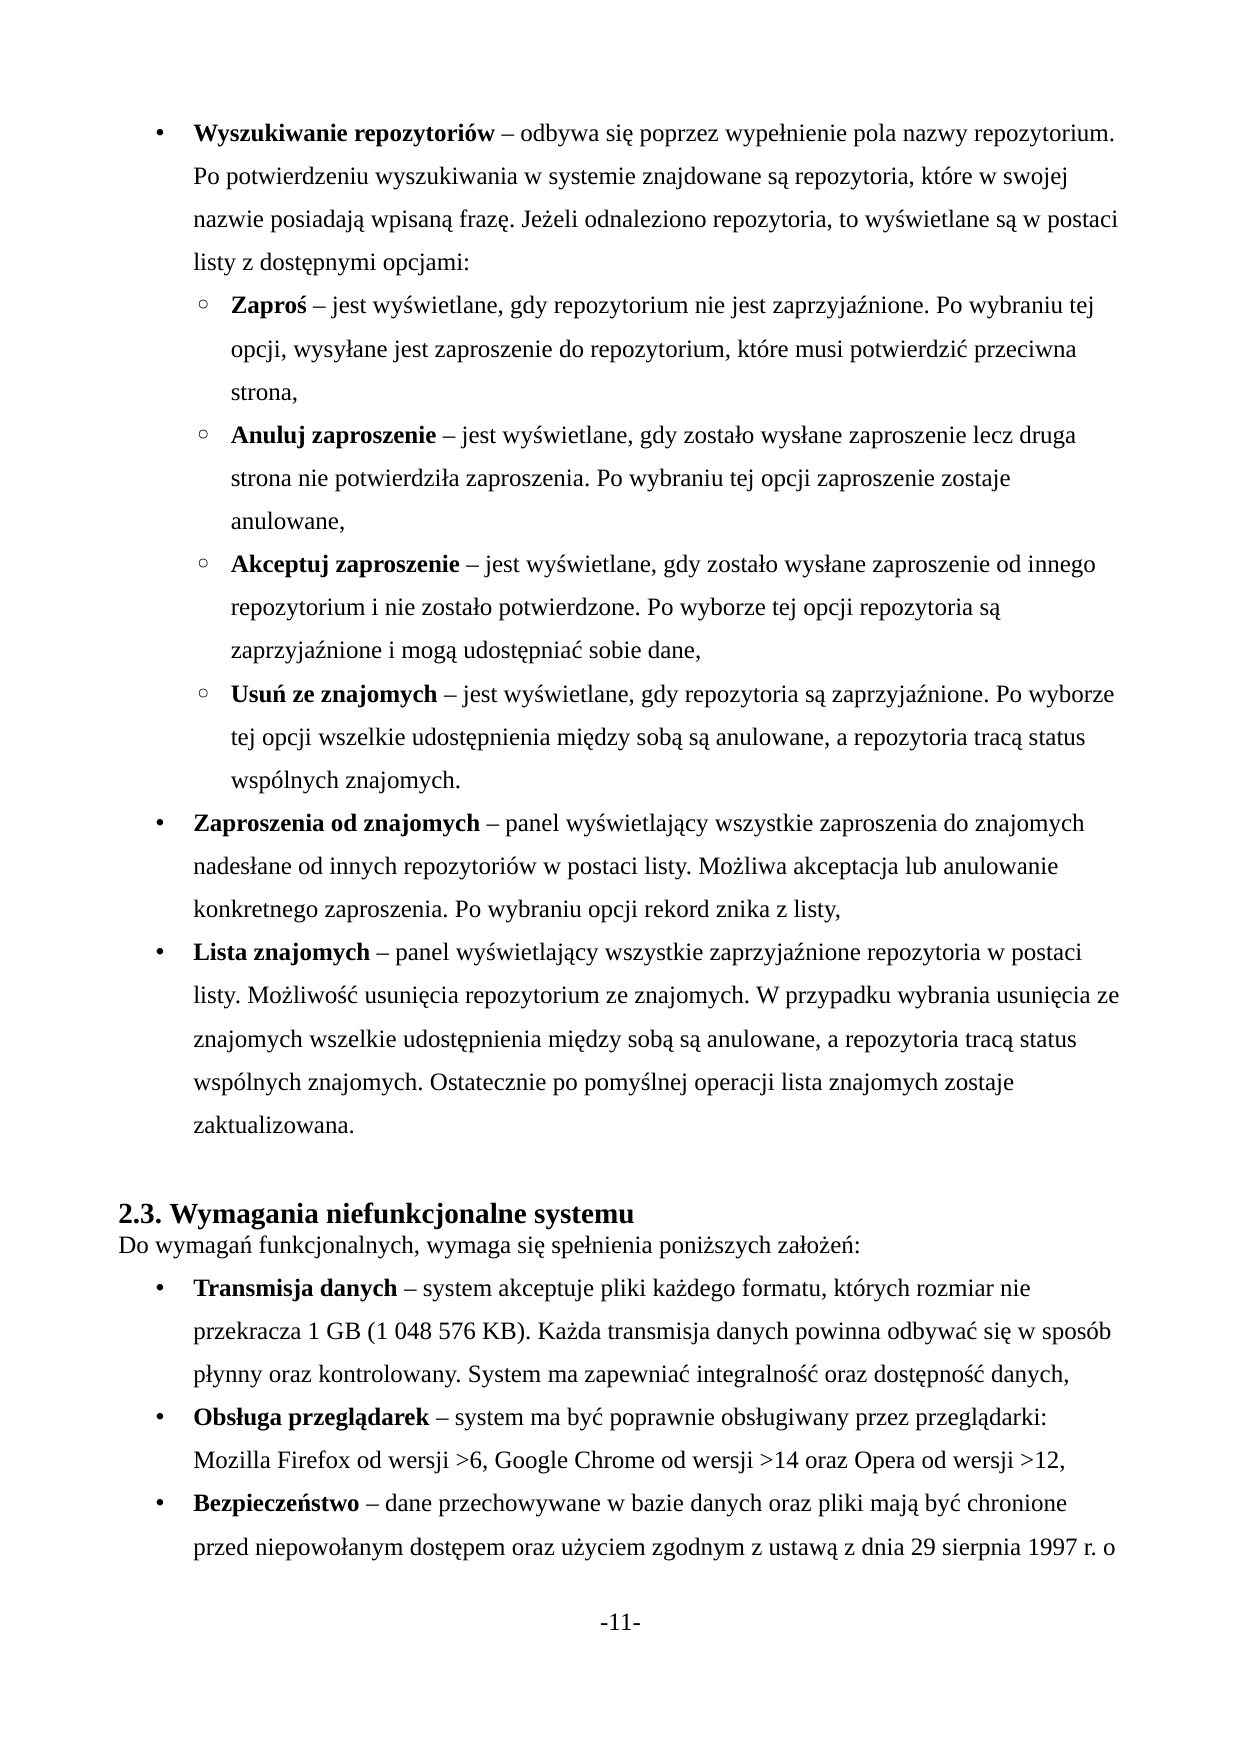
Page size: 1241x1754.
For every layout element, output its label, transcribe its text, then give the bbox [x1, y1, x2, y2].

text Do wymagań funkcjonalnych, wymaga się spełnienia poniższych założeń: [118, 1230, 1122, 1258]
list Zaproś – jest wyświetlane, gdy repozytorium nie jest zaprzyjaźnione. Po wybraniu tej opcji, wysyłane jest zaproszenie do repozytorium, które musi potwierdzić przeciwna strona, [193, 291, 1122, 406]
list Anuluj zaproszenie – jest wyświetlane, gdy zostało wysłane zaproszenie lecz druga strona nie potwierdziła zaproszenia. Po wybraniu tej opcji zaproszenie zostaje anulowane, [193, 420, 1122, 535]
list Zaproszenia od znajomych – panel wyświetlający wszystkie zaproszenia do znajomych nadesłane od innych repozytoriów w postaci listy. Możliwa akceptacja lub anulowanie konkretnego zaproszenia. Po wybraniu opcji rekord znika z listy, [156, 808, 1122, 923]
list Akceptuj zaproszenie – jest wyświetlane, gdy zostało wysłane zaproszenie od innego repozytorium i nie zostało potwierdzone. Po wyborze tej opcji repozytoria są zaprzyjaźnione i mogą udostępniać sobie dane, [193, 549, 1122, 664]
list Bezpieczeństwo – dane przechowywane w bazie danych oraz pliki mają być chronione przed niepowołanym dostępem oraz użyciem zgodnym z ustawą z dnia 29 sierpnia 1997 r. o [156, 1488, 1122, 1560]
list Lista znajomych – panel wyświetlający wszystkie zaprzyjaźnione repozytoria w postaci listy. Możliwość usunięcia repozytorium ze znajomych. W przypadku wybrania usunięcia ze znajomych wszelkie udostępnienia między sobą są anulowane, a repozytoria tracą status wspólnych znajomych. Ostatecznie po pomyślnej operacji lista znajomych zostaje zaktualizowana. [156, 937, 1122, 1139]
list Usuń ze znajomych – jest wyświetlane, gdy repozytoria są zaprzyjaźnione. Po wyborze tej opcji wszelkie udostępnienia między sobą są anulowane, a repozytoria tracą status wspólnych znajomych. [193, 679, 1122, 794]
list Transmisja danych – system akceptuje pliki każdego formatu, których rozmiar nie przekracza 1 GB (1 048 576 KB). Każda transmisja danych powinna odbywać się w sposób płynny oraz kontrolowany. System ma zapewniać integralność oraz dostępność danych, [156, 1273, 1122, 1388]
list Obsługa przeglądarek – system ma być poprawnie obsługiwany przez przeglądarki: Mozilla Firefox od wersji >6, Google Chrome od wersji >14 oraz Opera od wersji >12, [156, 1402, 1122, 1474]
subtitle Wymagania niefunkcjonalne systemu [118, 1196, 1122, 1230]
list Wyszukiwanie repozytoriów – odbywa się poprzez wypełnienie pola nazwy repozytorium. Po potwierdzeniu wyszukiwania w systemie znajdowane są repozytoria, które w swojej nazwie posiadają wpisaną frazę. Jeżeli odnaleziono repozytoria, to wyświetlane są w postaci listy z dostępnymi opcjami: [156, 118, 1122, 276]
